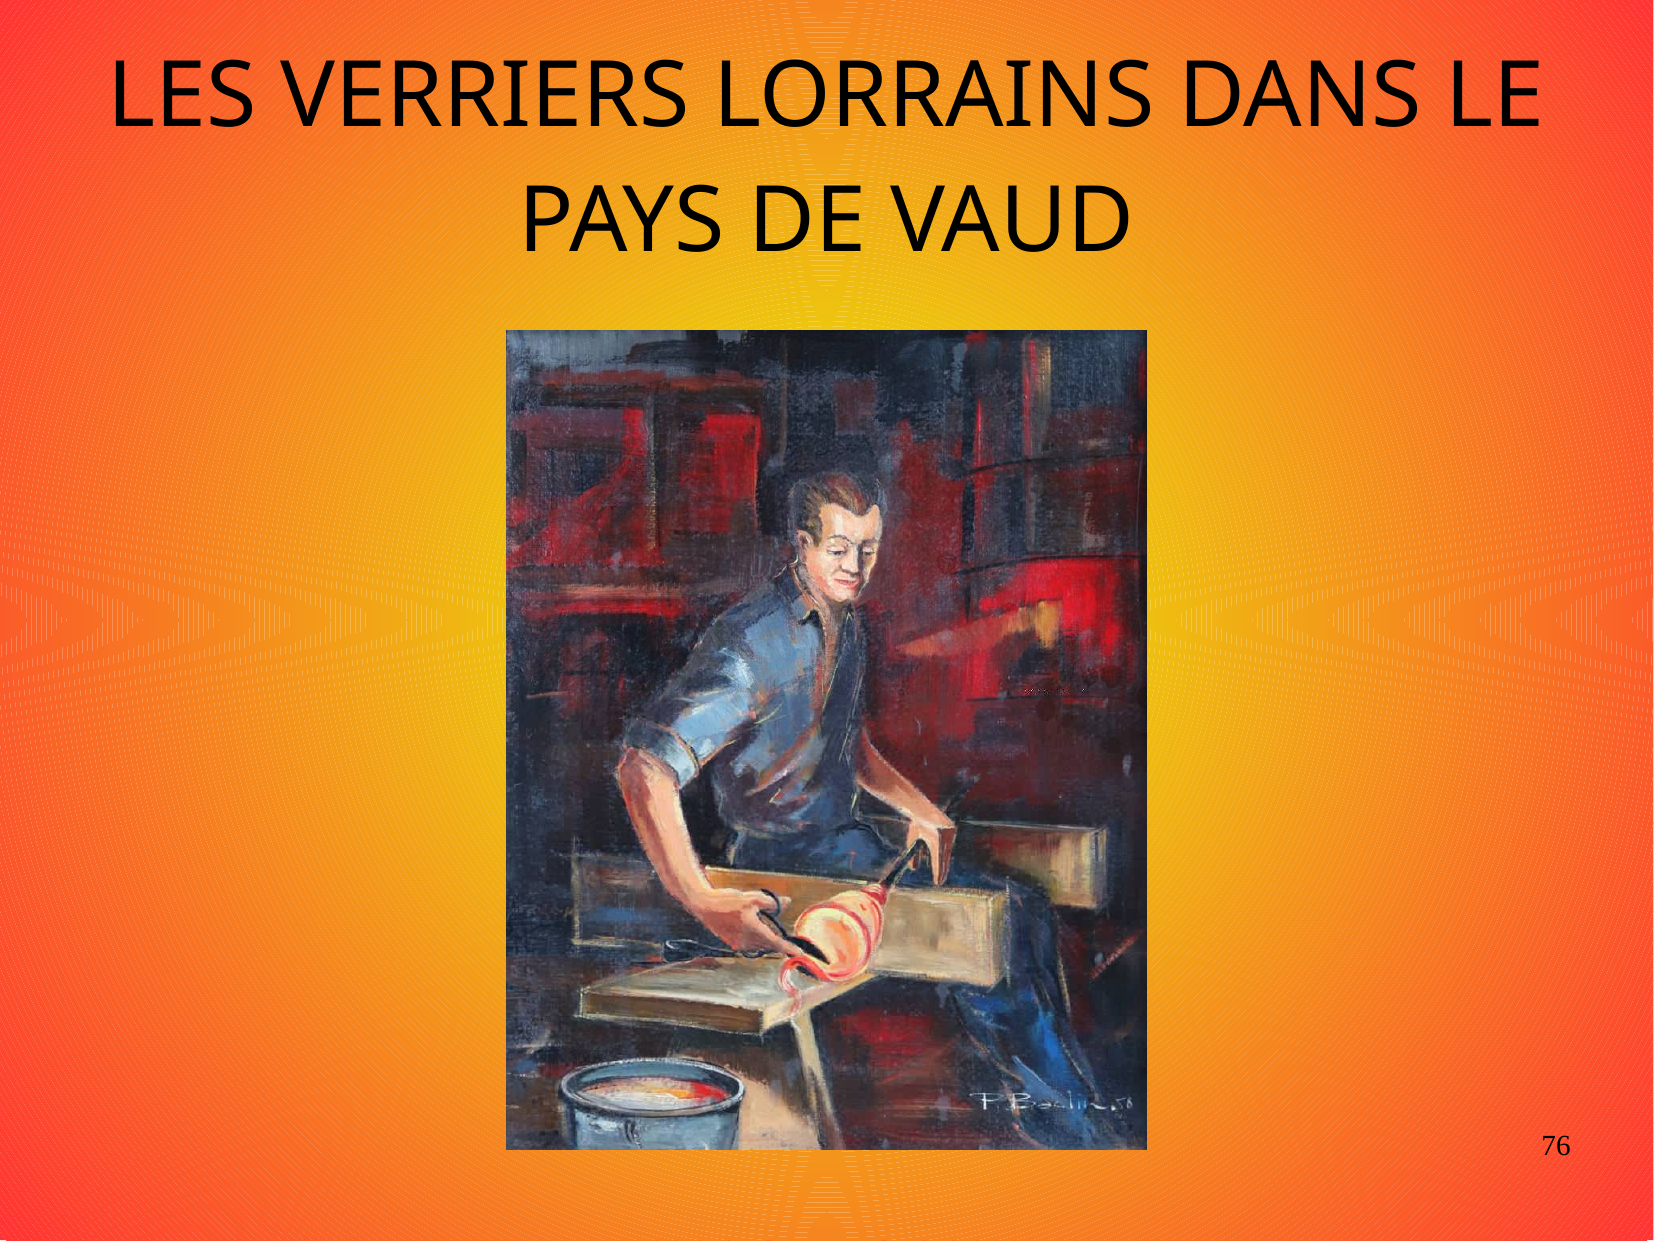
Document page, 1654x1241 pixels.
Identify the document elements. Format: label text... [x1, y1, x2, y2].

picture [506, 330, 1147, 1150]
title LES VERRIERS LORRAINS DANS LE PAYS DE VAUD [82, 30, 1571, 276]
